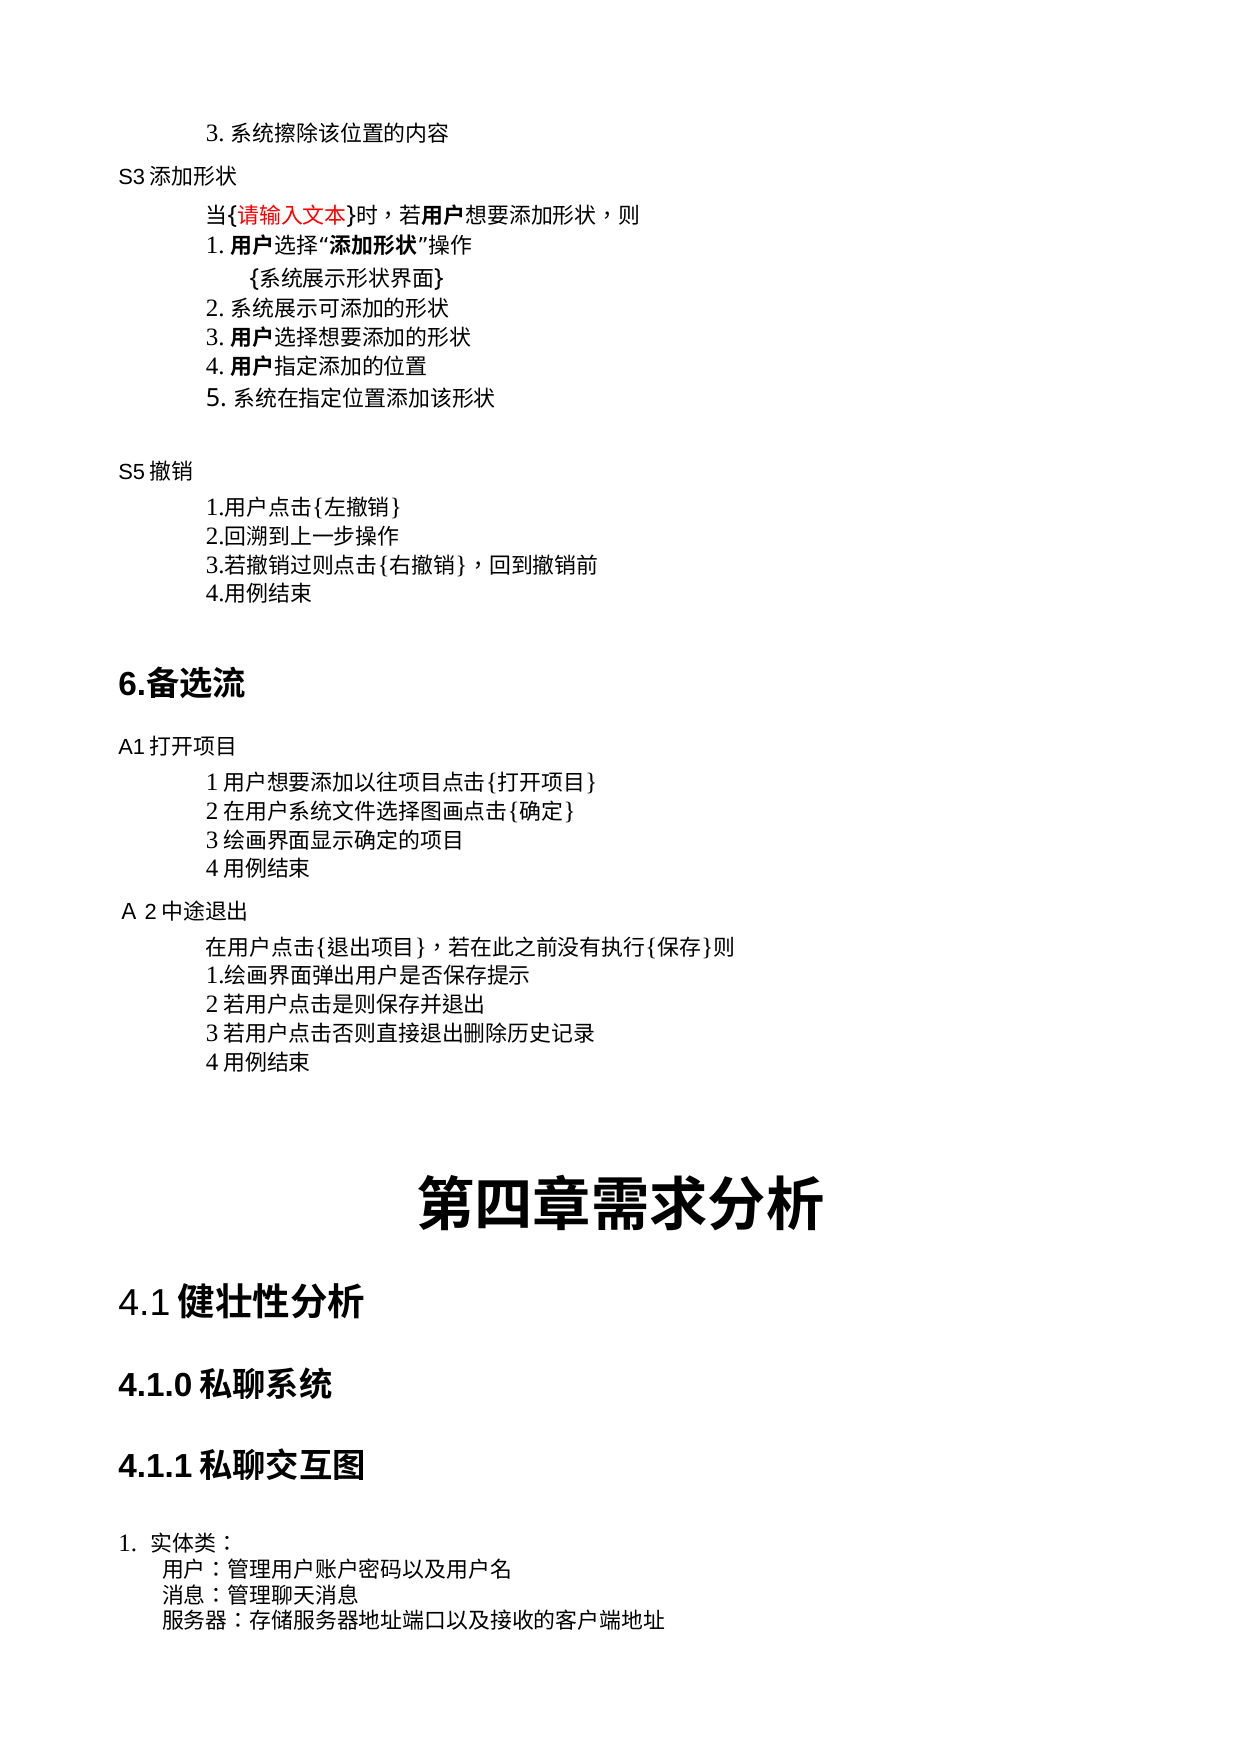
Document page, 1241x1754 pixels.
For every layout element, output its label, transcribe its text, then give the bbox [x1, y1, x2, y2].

text 4用例结束 [118, 853, 1122, 882]
text {系统展示形状界面} [206, 259, 1122, 293]
subtitle 4.1.0私聊系统 [118, 1357, 1122, 1406]
text 2若用户点击是则保存并退出 [118, 989, 1122, 1018]
list 系统擦除该位置的内容 [162, 118, 1122, 147]
list 用户指定添加的位置 [162, 351, 1122, 380]
text 1.用户点击{左撤销} [118, 492, 1122, 521]
subtitle S3添加形状 [118, 159, 1122, 190]
subtitle 6.备选流 [118, 657, 1122, 705]
text 2在用户系统文件选择图画点击{确定} [118, 796, 1122, 825]
text 服务器：存储服务器地址端口以及接收的客户端地址 [118, 1608, 1122, 1634]
text 3若用户点击否则直接退出删除历史记录 [118, 1018, 1122, 1047]
text 1用户想要添加以往项目点击{打开项目} [118, 767, 1122, 796]
subtitle A1打开项目 [118, 729, 1122, 761]
subtitle 4.1.1私聊交互图 [118, 1439, 1122, 1487]
subtitle S5撤销 [118, 454, 1122, 486]
list 用户选择想要添加的形状 [162, 322, 1122, 351]
list 系统在指定位置添加该形状 [162, 380, 1122, 414]
title 第四章需求分析 [118, 1158, 1122, 1243]
text 在用户点击{退出项目}，若在此之前没有执行{保存}则 [118, 932, 1122, 961]
subtitle 4.1健壮性分析 [118, 1280, 1122, 1324]
text 2.回溯到上一步操作 [118, 521, 1122, 550]
text 3绘画界面显示确定的项目 [118, 825, 1122, 853]
text 4.用例结束 [118, 578, 1122, 607]
list 用户选择“添加形状”操作 [162, 231, 1122, 259]
text 3.若撤销过则点击{右撤销}，回到撤销前 [118, 550, 1122, 578]
text 1.绘画界面弹出用户是否保存提示 [118, 961, 1122, 989]
text 当{请输入文本}时，若用户想要添加形状，则 [162, 197, 1122, 231]
text 消息：管理聊天消息 [118, 1583, 1122, 1608]
text 4用例结束 [118, 1047, 1122, 1076]
list 实体类： [118, 1528, 1122, 1557]
text 用户：管理用户账户密码以及用户名 [118, 1557, 1122, 1583]
subtitle Ａ2中途退出 [118, 894, 1122, 926]
list 系统展示可添加的形状 [162, 293, 1122, 322]
